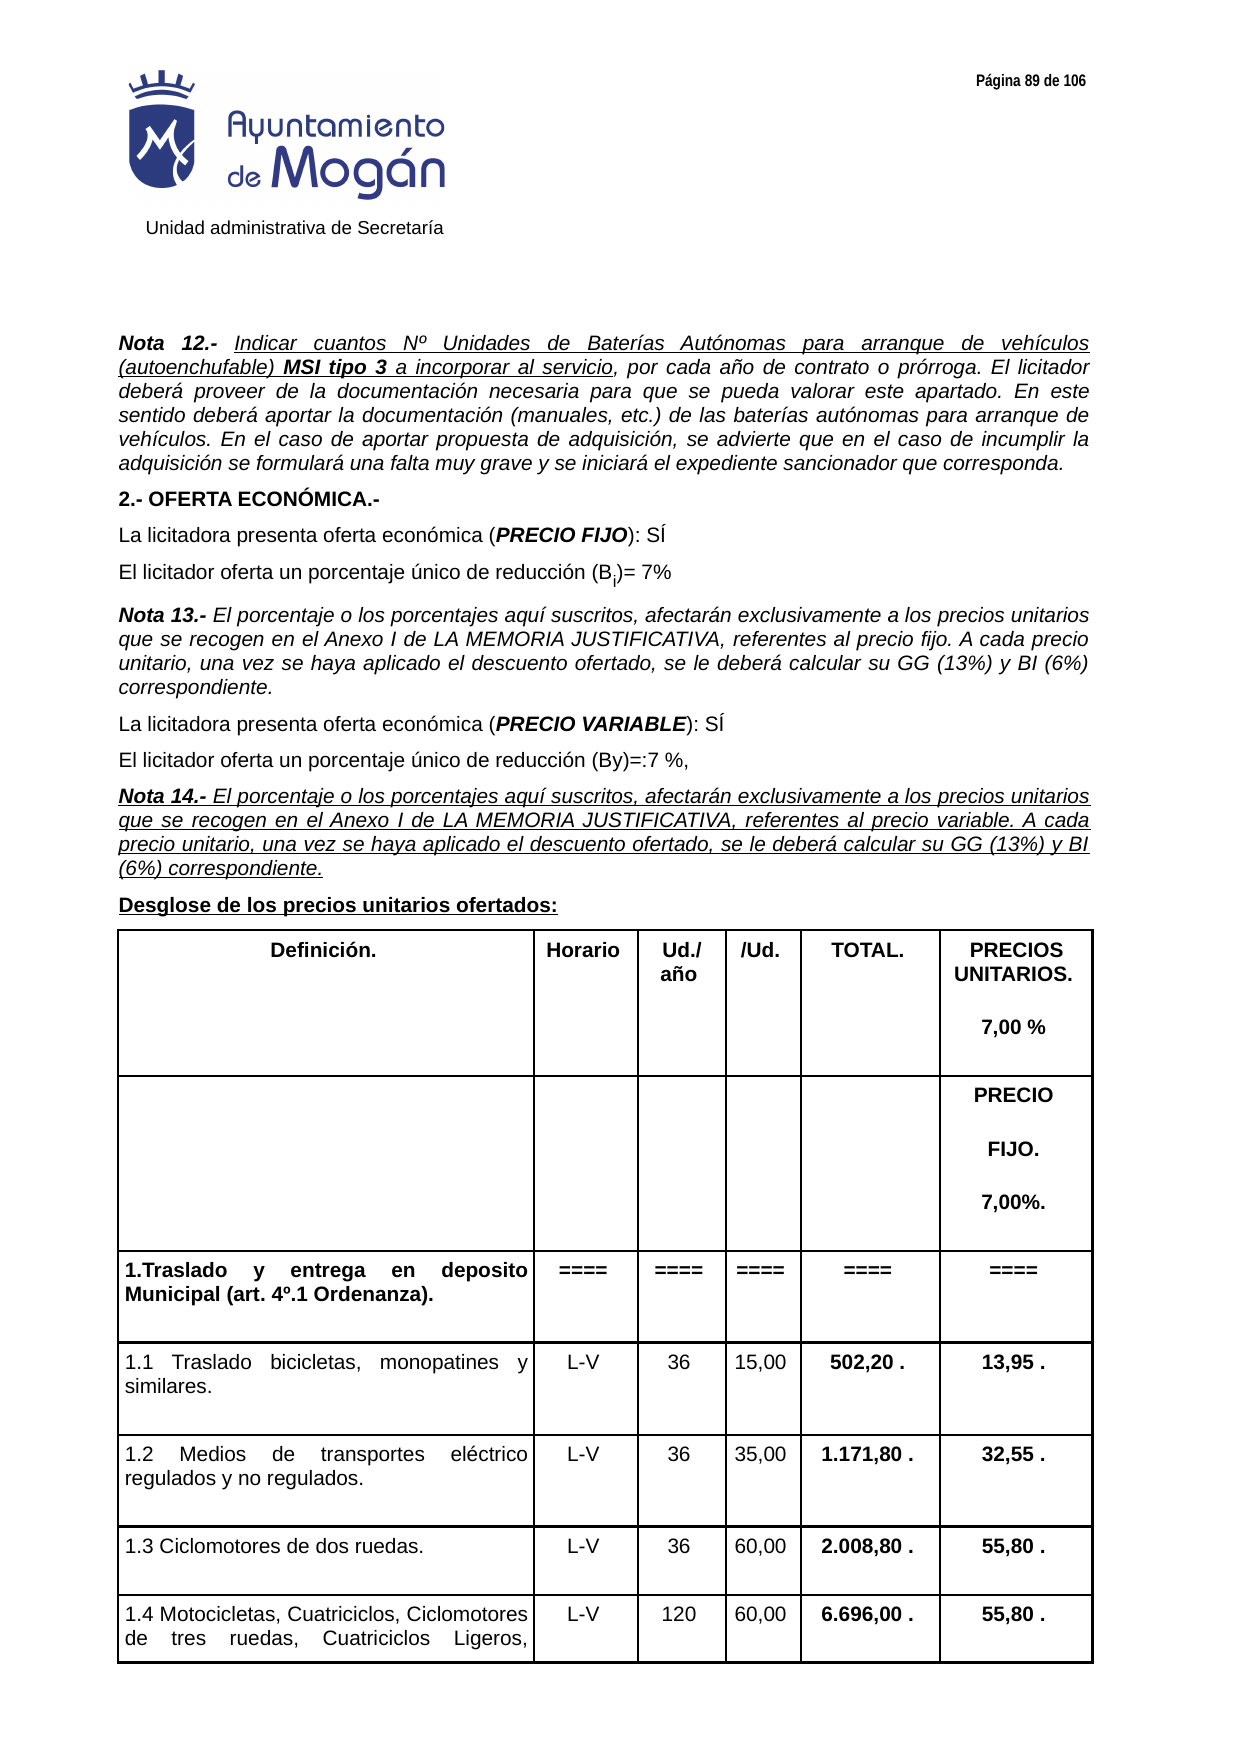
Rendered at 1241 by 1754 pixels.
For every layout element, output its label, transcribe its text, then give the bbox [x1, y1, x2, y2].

table_cell L-V [535, 1528, 637, 1593]
text El licitador oferta un porcentaje único de reducción (By)=:7 %, [118, 748, 1092, 772]
text Nota 13.- El porcentaje o los porcentajes aquí suscritos, afectarán exclusivamente a los precios unitarios que se recogen en el Anexo I de LA MEMORIA JUSTIFICATIVA, referentes al precio fijo. A cada precio unitario, una vez se haya aplicado el descuento ofertado, se le deberá calcular su GG (13%) y BI (6%) correspondiente. [118, 603, 1092, 699]
table_cell L-V [535, 1596, 637, 1661]
table_cell 32,55 . [941, 1436, 1091, 1525]
table_cell 55,80 . [941, 1528, 1091, 1593]
table_cell 1.171,80 . [802, 1436, 939, 1525]
table_cell 15,00 [727, 1344, 800, 1433]
table_cell 55,80 . [941, 1596, 1091, 1661]
text Nota 14.- El porcentaje o los porcentajes aquí suscritos, afectarán exclusivamente a los precios unitarios que se recogen en el Anexo I de LA MEMORIA JUSTIFICATIVA, referentes al precio variable. A cada precio unitario, una vez se haya aplicado el descuento ofertado, se le deberá calcular su GG (13%) y BI (6%) correspondiente. [118, 784, 1092, 880]
table_cell ==== [535, 1252, 637, 1341]
table_cell 1.2 Medios de transportes eléctrico regulados y no regulados. [119, 1436, 533, 1525]
text 2.- OFERTA ECONÓMICA.- [118, 487, 1092, 511]
text Desglose de los precios unitarios ofertados: [118, 893, 1092, 917]
table_cell 36 [639, 1344, 725, 1433]
table_cell [119, 1077, 533, 1249]
text El licitador oferta un porcentaje único de reducción (Bi)= 7% [118, 560, 1092, 591]
table_cell 1.Traslado y entrega en deposito Municipal (art. 4º.1 Ordenanza). [119, 1252, 533, 1341]
table_cell ==== [941, 1252, 1091, 1341]
table_cell ==== [802, 1252, 939, 1341]
table_cell 2.008,80 . [802, 1528, 939, 1593]
table_cell PRECIO FIJO. 7,00%. [941, 1077, 1091, 1249]
text Nota 12.- Indicar cuantos Nº Unidades de Baterías Autónomas para arranque de vehículos (autoenchufable) MSI tipo 3 a incorporar al servicio, por cada año de contrato o prórroga. El licitador deberá proveer de la documentación necesaria para que se pueda valorar este apartado. En este sentido deberá aportar la documentación (manuales, etc.) de las baterías autónomas para arranque de vehículos. En el caso de aportar propuesta de adquisición, se advierte que en el caso de incumplir la adquisición se formulará una falta muy grave y se iniciará el expediente sancionador que corresponda. [118, 331, 1092, 474]
table_cell ==== [727, 1252, 800, 1341]
table_cell L-V [535, 1344, 637, 1433]
table_header TOTAL. [802, 931, 939, 1074]
table_cell 1.1 Traslado bicicletas, monopatines y similares. [119, 1344, 533, 1433]
table_cell 60,00 [727, 1528, 800, 1593]
table_cell [802, 1077, 939, 1249]
table_cell [727, 1077, 800, 1249]
table_cell 6.696,00 . [802, 1596, 939, 1661]
picture [128, 70, 445, 206]
table_cell [535, 1077, 637, 1249]
table_cell 13,95 . [941, 1344, 1091, 1433]
table_cell 1.4 Motocicletas, Cuatriciclos, Ciclomotores de tres ruedas, Cuatriciclos Ligeros, [119, 1596, 533, 1661]
text La licitadora presenta oferta económica (PRECIO VARIABLE): SÍ [118, 711, 1092, 735]
table_cell ==== [639, 1252, 725, 1341]
table_header PRECIOS UNITARIOS. 7,00 % [941, 931, 1091, 1074]
table_cell 120 [639, 1596, 725, 1661]
text La licitadora presenta oferta económica (PRECIO FIJO): SÍ [118, 523, 1092, 547]
table_header Horario [535, 931, 637, 1074]
table_cell [639, 1077, 725, 1249]
table_cell 35,00 [727, 1436, 800, 1525]
table_header /Ud. [727, 931, 800, 1074]
table_cell 36 [639, 1528, 725, 1593]
table_cell 502,20 . [802, 1344, 939, 1433]
table_cell 1.3 Ciclomotores de dos ruedas. [119, 1528, 533, 1593]
table_cell L-V [535, 1436, 637, 1525]
table_header Ud./año [639, 931, 725, 1074]
table_cell 36 [639, 1436, 725, 1525]
table_cell 60,00 [727, 1596, 800, 1661]
table_header Definición. [119, 931, 533, 1074]
